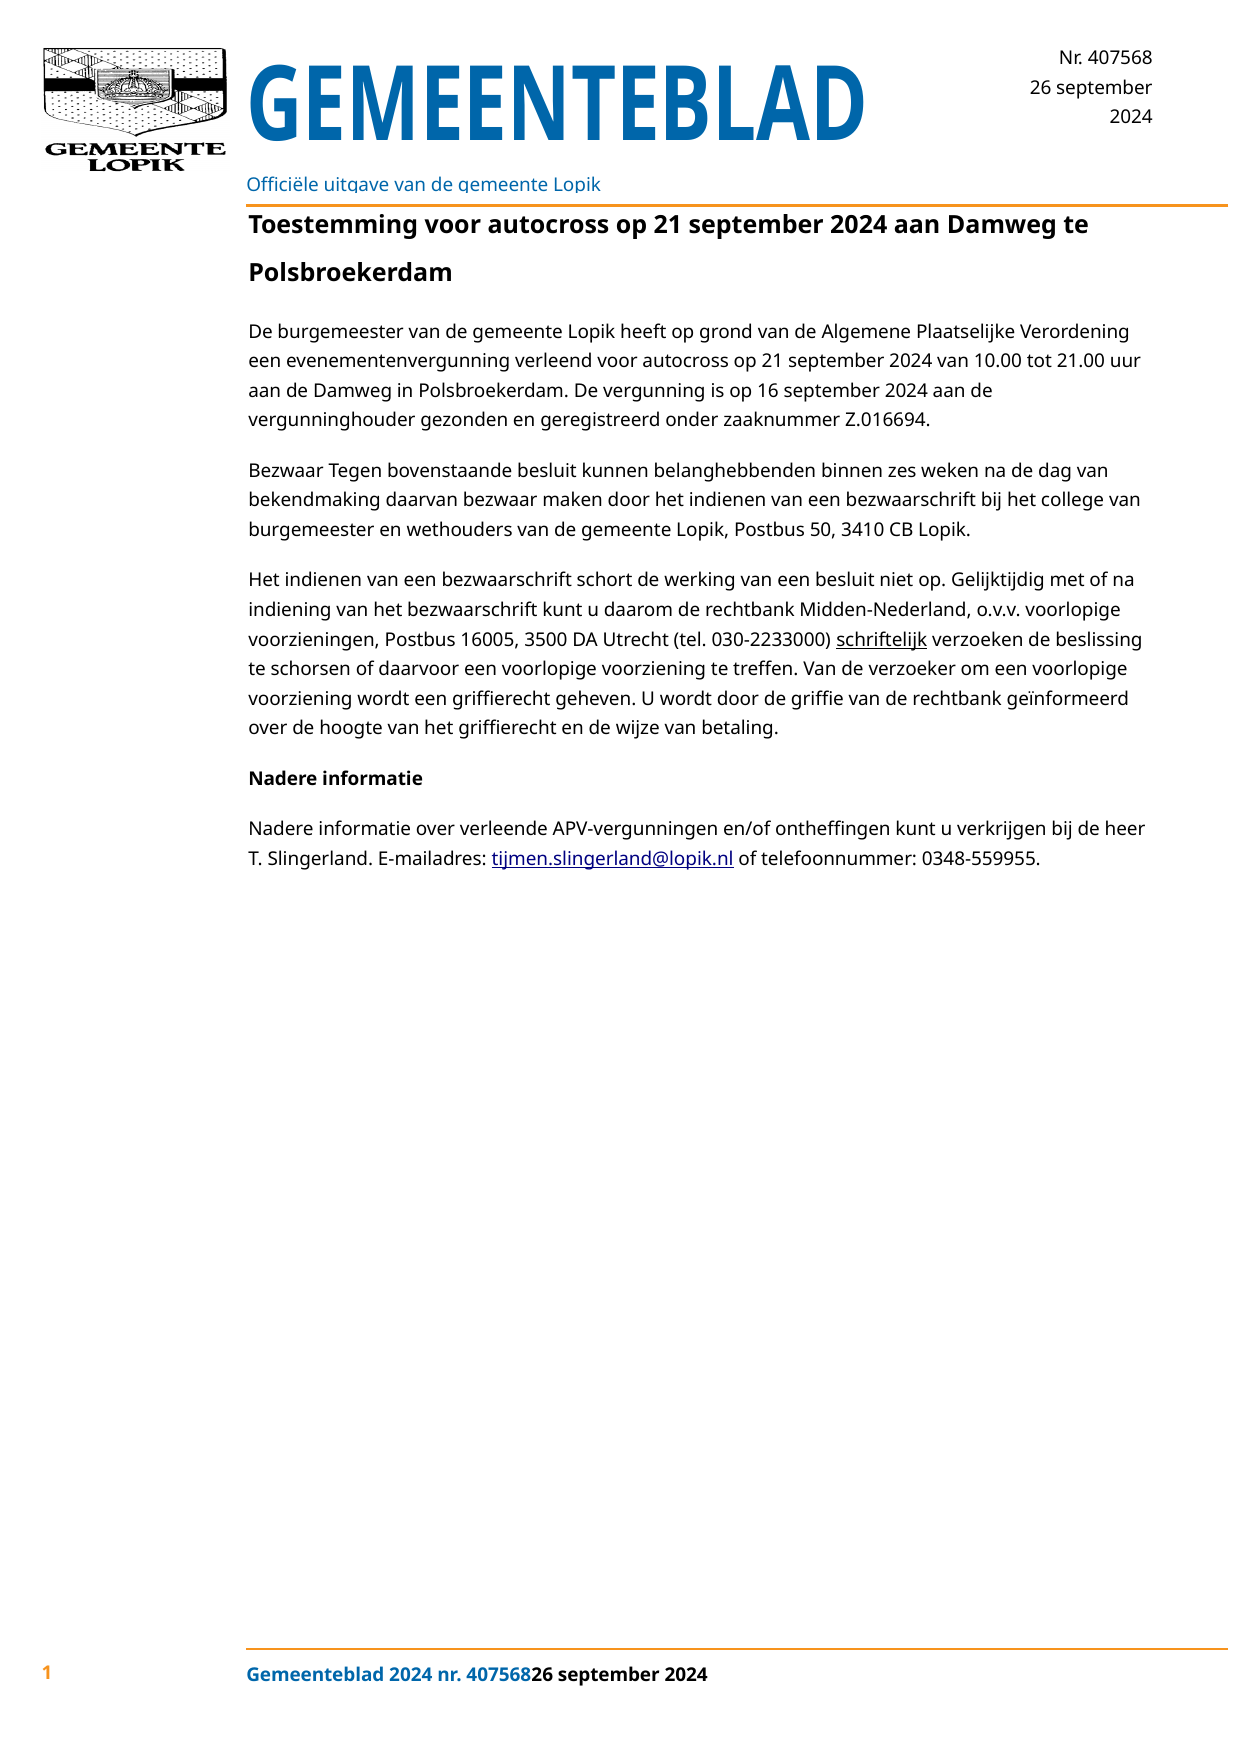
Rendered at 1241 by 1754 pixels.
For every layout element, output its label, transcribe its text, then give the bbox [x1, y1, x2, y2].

picture [41, 47, 231, 172]
text Toestemming voor autocross op 21 september 2024 aan Damweg te Polsbroekerdam [248, 207, 1152, 288]
text Het indienen van een bezwaarschrift schort de werking van een besluit niet op. Gelijktijdig met of na indiening van het bezwaarschrift kunt u daarom de rechtbank Midden-Nederland, o.v.v. voorlopige voorzieningen, Postbus 16005, 3500 DA Utrecht (tel. 030-2233000) schriftelijk verzoeken de beslissing te schorsen of daarvoor een voorlopige voorziening te treffen. Van de verzoeker om een voorlopige voorziening wordt een griffierecht geheven. U wordt door de griffie van de rechtbank geïnformeerd over de hoogte van het griffierecht en de wijze van betaling. [248, 567, 1152, 740]
text Nadere informatie over verleende APV-vergunningen en/of ontheffingen kunt u verkrijgen bij de heer T. Slingerland. E-mailadres: tijmen.slingerland@lopik.nl of telefoonnummer: 0348-559955. [248, 815, 1152, 871]
text De burgemeester van de gemeente Lopik heeft op grond van de Algemene Plaatselijke Verordening een evenementenvergunning verleend voor autocross op 21 september 2024 van 10.00 tot 21.00 uur aan de Damweg in Polsbroekerdam. De vergunning is op 16 september 2024 aan de vergunninghouder gezonden en geregistreerd onder zaaknummer Z.016694. [248, 318, 1152, 432]
text Bezwaar Tegen bovenstaande besluit kunnen belanghebbenden binnen zes weken na de dag van bekendmaking daarvan bezwaar maken door het indienen van een bezwaarschrift bij het college van burgemeester en wethouders van de gemeente Lopik, Postbus 50, 3410 CB Lopik. [248, 457, 1152, 542]
text Nadere informatie [248, 765, 1152, 791]
